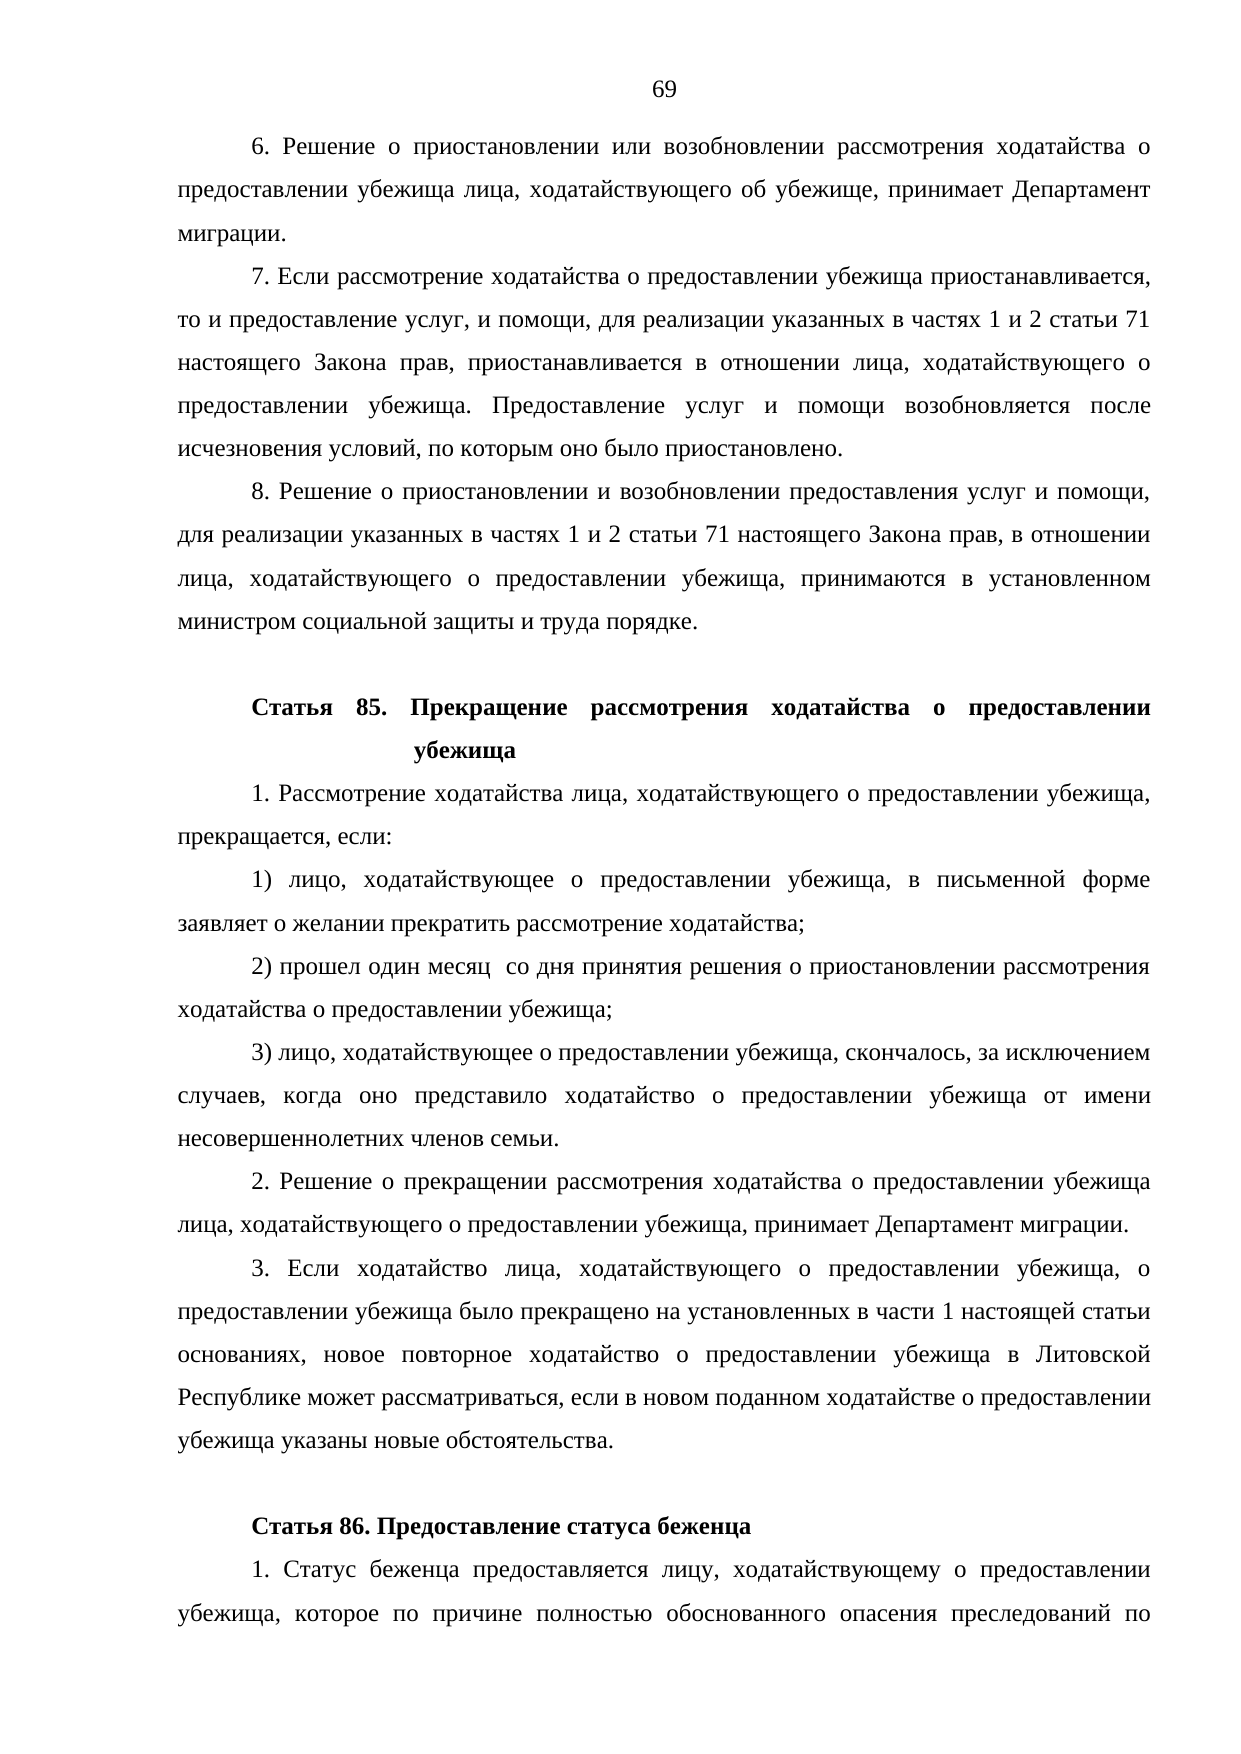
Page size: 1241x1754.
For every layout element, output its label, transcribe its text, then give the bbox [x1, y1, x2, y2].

text 1. Рассмотрение ходатайства лица, ходатайствующего о предоставлении убежища, прекращается, если: [177, 778, 1152, 850]
text Статья 86. Предоставление статуса беженца [177, 1511, 1152, 1540]
text 8. Решение о приостановлении и возобновлении предоставления услуг и помощи, для реализации указанных в частях 1 и 2 статьи 71 настоящего Закона прав, в отношении лица, ходатайствующего о предоставлении убежища, принимаются в установленном министром социальной защиты и труда порядке. [177, 476, 1152, 634]
text 1) лицо, ходатайствующее о предоставлении убежища, в письменной форме заявляет о желании прекратить рассмотрение ходатайства; [177, 864, 1152, 936]
text 7. Если рассмотрение ходатайства о предоставлении убежища приостанавливается, то и предоставление услуг, и помощи, для реализации указанных в частях 1 и 2 статьи 71 настоящего Закона прав, приостанавливается в отношении лица, ходатайствующего о предоставлении убежища. Предоставление услуг и помощи возобновляется после исчезновения условий, по которым оно было приостановлено. [177, 261, 1152, 462]
text 3. Если ходатайство лица, ходатайствующего о предоставлении убежища, о предоставлении убежища было прекращено на установленных в части 1 настоящей статьи основаниях, новое повторное ходатайство о предоставлении убежища в Литовской Республике может рассматриваться, если в новом поданном ходатайстве о предоставлении убежища указаны новые обстоятельства. [177, 1253, 1152, 1454]
text 2. Решение о прекращении рассмотрения ходатайства о предоставлении убежища лица, ходатайствующего о предоставлении убежища, принимает Департамент миграции. [177, 1166, 1152, 1238]
text 6. Решение о приостановлении или возобновлении рассмотрения ходатайства о предоставлении убежища лица, ходатайствующего об убежище, принимает Департамент миграции. [177, 131, 1152, 246]
text Статья 85. Прекращение рассмотрения ходатайства о предоставлении убежища [251, 692, 1152, 764]
text 3) лицо, ходатайствующее о предоставлении убежища, скончалось, за исключением случаев, когда оно представило ходатайство о предоставлении убежища от имени несовершеннолетних членов семьи. [177, 1037, 1152, 1152]
text 1. Статус беженца предоставляется лицу, ходатайствующему о предоставлении убежища, которое по причине полностью обоснованного опасения преследований по [177, 1554, 1152, 1626]
text 2) прошел один месяц со дня принятия решения о приостановлении рассмотрения ходатайства о предоставлении убежища; [177, 951, 1152, 1023]
